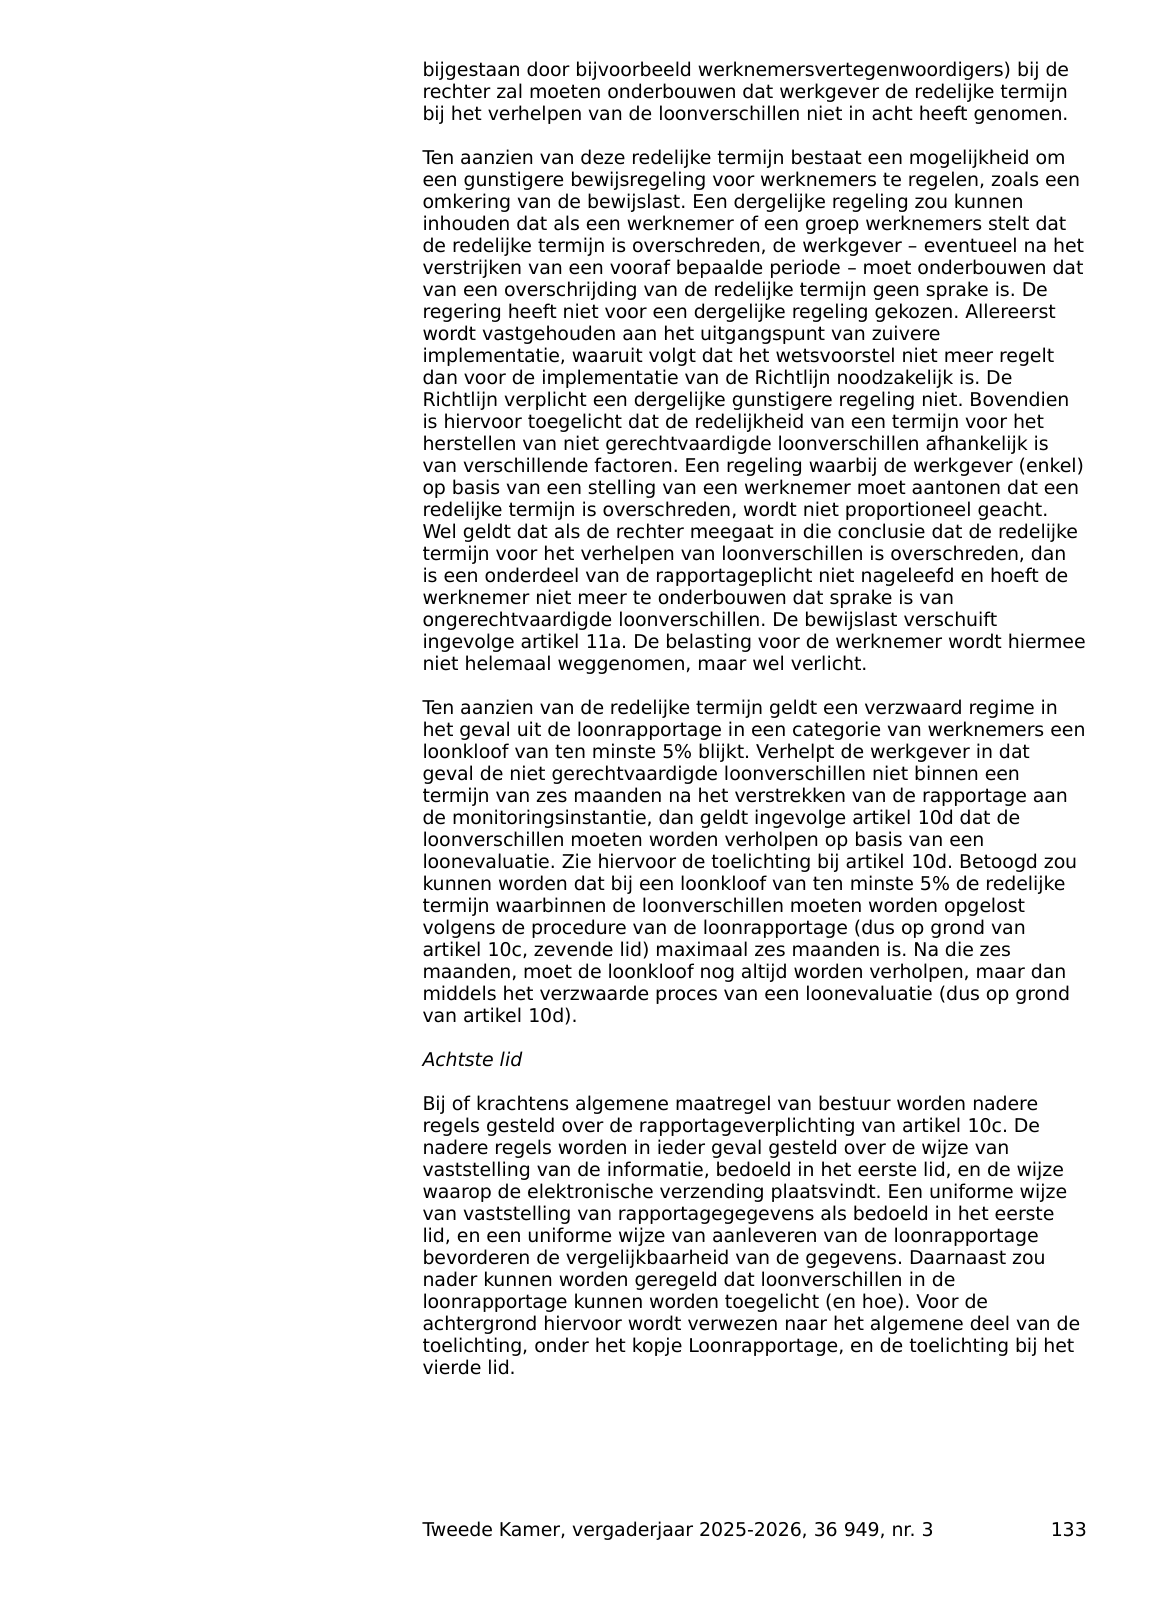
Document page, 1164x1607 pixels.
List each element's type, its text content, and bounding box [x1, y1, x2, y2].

text Ten aanzien van deze redelijke termijn bestaat een mogelijkheid om een gunstigere bewijsregeling voor werknemers te regelen, zoals een omkering van de bewijslast. Een dergelijke regeling zou kunnen inhouden dat als een werknemer of een groep werknemers stelt dat de redelijke termijn is overschreden, de werkgever – eventueel na het verstrijken van een vooraf bepaalde periode – moet onderbouwen dat van een overschrijding van de redelijke termijn geen sprake is. De regering heeft niet voor een dergelijke regeling gekozen. Allereerst wordt vastgehouden aan het uitgangspunt van zuivere implementatie, waaruit volgt dat het wetsvoorstel niet meer regelt dan voor de implementatie van de Richtlijn noodzakelijk is. De Richtlijn verplicht een dergelijke gunstigere regeling niet. Bovendien is hiervoor toegelicht dat de redelijkheid van een termijn voor het herstellen van niet gerechtvaardigde loonverschillen afhankelijk is van verschillende factoren. Een regeling waarbij de werkgever (enkel) op basis van een stelling van een werknemer moet aantonen dat een redelijke termijn is overschreden, wordt niet proportioneel geacht. Wel geldt dat als de rechter meegaat in die conclusie dat de redelijke termijn voor het verhelpen van loonverschillen is overschreden, dan is een onderdeel van de rapportageplicht niet nageleefd en hoeft de werknemer niet meer te onderbouwen dat sprake is van ongerechtvaardigde loonverschillen. De bewijslast verschuift ingevolge artikel 11a. De belasting voor de werknemer wordt hiermee niet helemaal weggenomen, maar wel verlicht. [422, 147, 1087, 675]
text Bij of krachtens algemene maatregel van bestuur worden nadere regels gesteld over de rapportageverplichting van artikel 10c. De nadere regels worden in ieder geval gesteld over de wijze van vaststelling van de informatie, bedoeld in het eerste lid, en de wijze waarop de elektronische verzending plaatsvindt. Een uniforme wijze van vaststelling van rapportagegegevens als bedoeld in het eerste lid, en een uniforme wijze van aanleveren van de loonrapportage bevorderen de vergelijkbaarheid van de gegevens. Daarnaast zou nader kunnen worden geregeld dat loonverschillen in de loonrapportage kunnen worden toegelicht (en hoe). Voor de achtergrond hiervoor wordt verwezen naar het algemene deel van de toelichting, onder het kopje Loonrapportage, en de toelichting bij het vierde lid. [422, 1093, 1087, 1379]
subtitle Achtste lid [422, 1049, 1087, 1071]
text bijgestaan door bijvoorbeeld werknemersvertegenwoordigers) bij de rechter zal moeten onderbouwen dat werkgever de redelijke termijn bij het verhelpen van de loonverschillen niet in acht heeft genomen. [422, 59, 1087, 125]
text Ten aanzien van de redelijke termijn geldt een verzwaard regime in het geval uit de loonrapportage in een categorie van werknemers een loonkloof van ten minste 5% blijkt. Verhelpt de werkgever in dat geval de niet gerechtvaardigde loonverschillen niet binnen een termijn van zes maanden na het verstrekken van de rapportage aan de monitoringsinstantie, dan geldt ingevolge artikel 10d dat de loonverschillen moeten worden verholpen op basis van een loonevaluatie. Zie hiervoor de toelichting bij artikel 10d. Betoogd zou kunnen worden dat bij een loonkloof van ten minste 5% de redelijke termijn waarbinnen de loonverschillen moeten worden opgelost volgens de procedure van de loonrapportage (dus op grond van artikel 10c, zevende lid) maximaal zes maanden is. Na die zes maanden, moet de loonkloof nog altijd worden verholpen, maar dan middels het verzwaarde proces van een loonevaluatie (dus op grond van artikel 10d). [422, 697, 1087, 1027]
